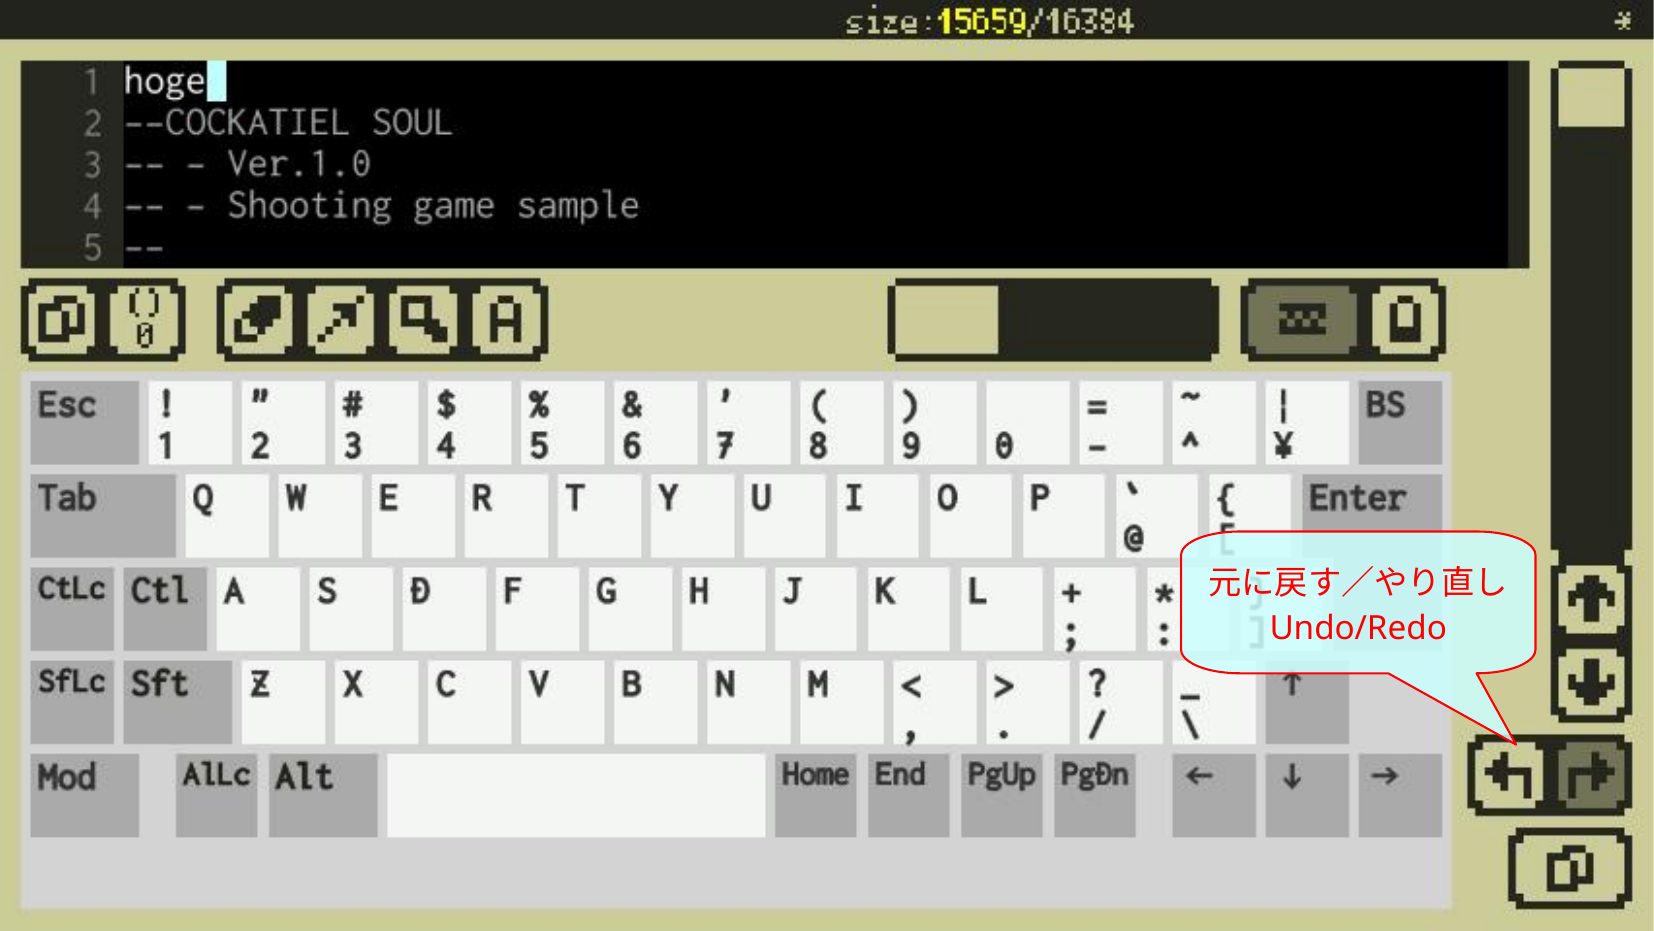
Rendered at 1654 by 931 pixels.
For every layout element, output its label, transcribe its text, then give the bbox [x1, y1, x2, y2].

text_box 元に戻す／やり直し Undo/Redo [1181, 531, 1536, 745]
picture [0, 0, 1654, 931]
